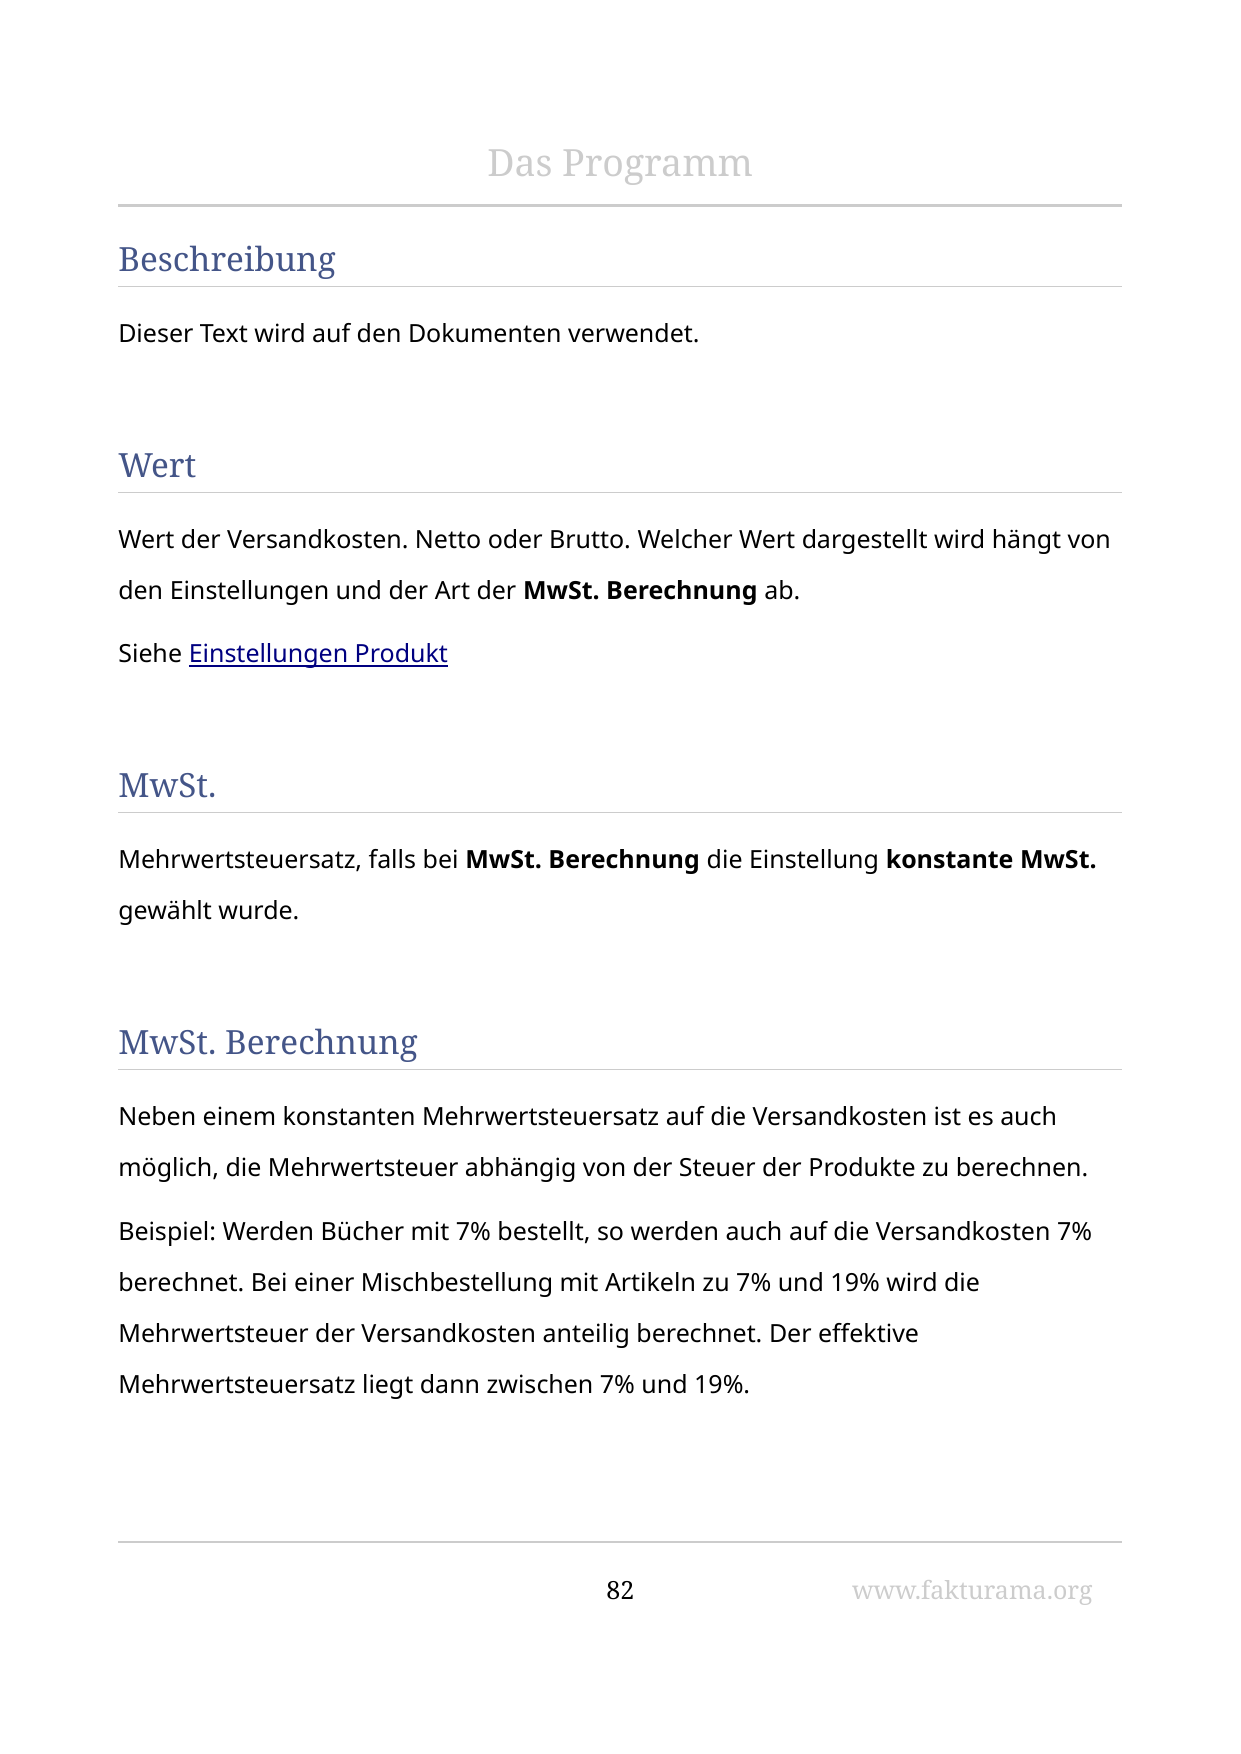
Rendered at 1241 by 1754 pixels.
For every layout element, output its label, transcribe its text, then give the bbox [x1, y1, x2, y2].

text Mehrwertsteuersatz, falls bei MwSt. Berechnung die Einstellung konstante MwSt. gewählt wurde. [118, 842, 1122, 927]
text Siehe Einstellungen Produkt [118, 636, 1122, 670]
text Neben einem konstanten Mehrwertsteuersatz auf die Versandkosten ist es auch möglich, die Mehrwertsteuer abhängig von der Steuer der Produkte zu berechnen. [118, 1099, 1122, 1184]
text Dieser Text wird auf den Dokumenten verwendet. [118, 316, 1122, 350]
subtitle MwSt. [118, 762, 1122, 812]
subtitle MwSt. Berechnung [118, 1019, 1122, 1069]
text Beispiel: Werden Bücher mit 7% bestellt, so werden auch auf die Versandkosten 7% berechnet. Bei einer Mischbestellung mit Artikeln zu 7% und 19% wird die Mehrwertsteuer der Versandkosten anteilig berechnet. Der effektive Mehrwertsteuersatz liegt dann zwischen 7% und 19%. [118, 1213, 1122, 1400]
subtitle Beschreibung [118, 236, 1122, 286]
text Wert der Versandkosten. Netto oder Brutto. Welcher Wert dargestellt wird hängt von den Einstellungen und der Art der MwSt. Berechnung ab. [118, 522, 1122, 607]
subtitle Wert [118, 442, 1122, 492]
